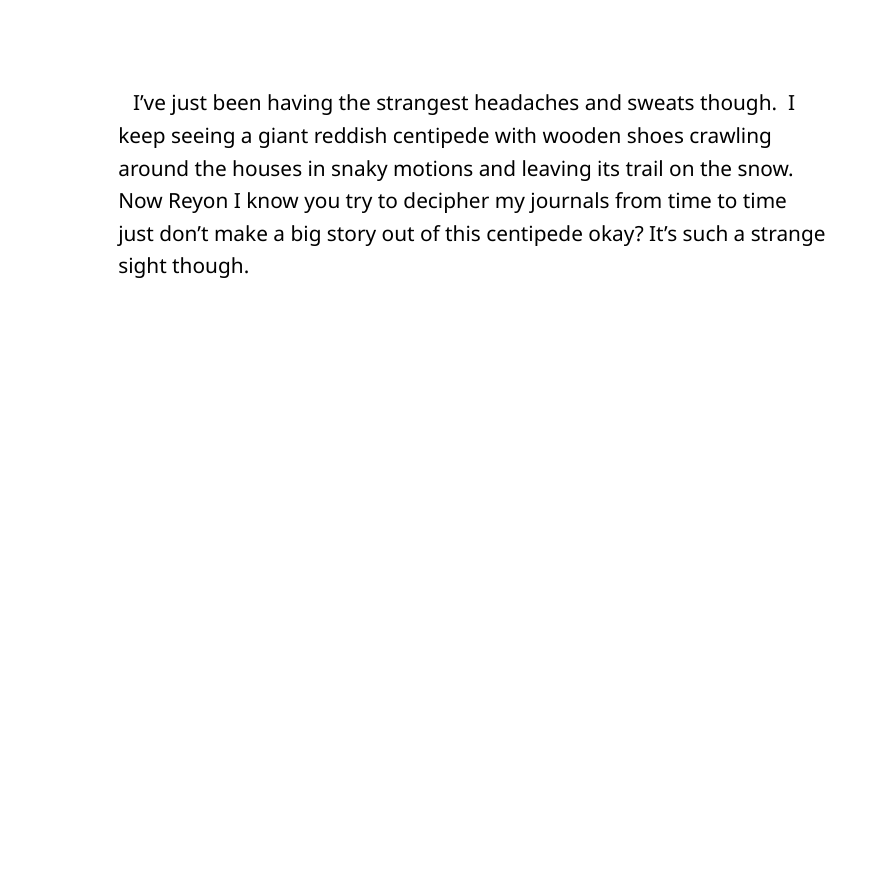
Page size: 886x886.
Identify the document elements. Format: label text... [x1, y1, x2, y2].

text I’ve just been having the strangest headaches and sweats though. I keep seeing a giant reddish centipede with wooden shoes crawling around the houses in snaky motions and leaving its trail on the snow. Now Reyon I know you try to decipher my journals from time to time just don’t make a big story out of this centipede okay? It’s such a strange sight though. [118, 88, 827, 280]
